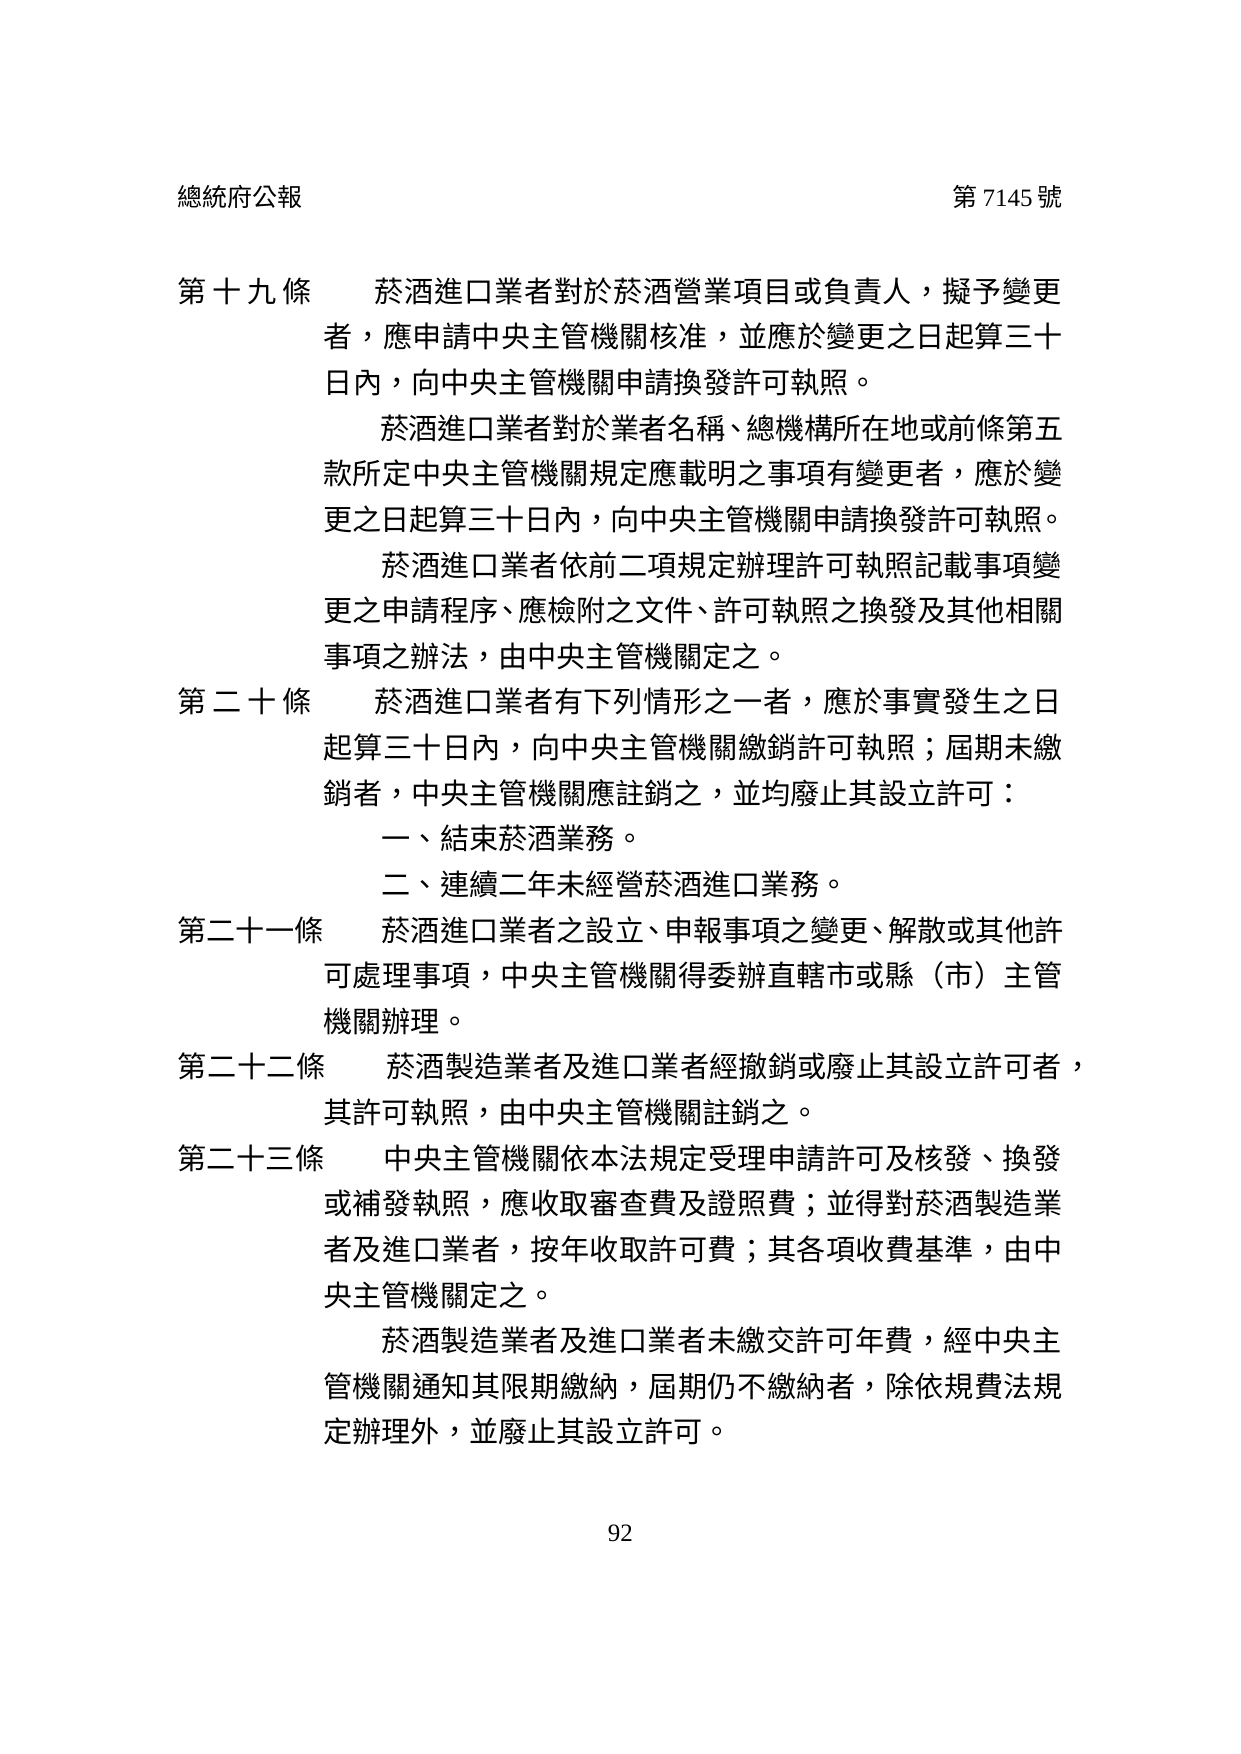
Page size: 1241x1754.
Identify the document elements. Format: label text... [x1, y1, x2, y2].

text 第二十二條 菸酒製造業者及進口業者經撤銷或廢止其設立許可者，其許可執照，由中央主管機關註銷之。 [177, 1041, 1063, 1133]
text 菸酒製造業者及進口業者未繳交許可年費，經中央主管機關通知其限期繳納，屆期仍不繳納者，除依規費法規定辦理外，並廢止其設立許可。 [323, 1315, 1063, 1452]
text 第二十一條 菸酒進口業者之設立、申報事項之變更、解散或其他許可處理事項，中央主管機關得委辦直轄市或縣（市）主管機關辦理。 [177, 904, 1063, 1041]
text 第十九條 菸酒進口業者對於菸酒營業項目或負責人，擬予變更者，應申請中央主管機關核准，並應於變更之日起算三十日內，向中央主管機關申請換發許可執照。 [177, 266, 1063, 403]
text 第二十三條 中央主管機關依本法規定受理申請許可及核發、換發或補發執照，應收取審查費及證照費；並得對菸酒製造業者及進口業者，按年收取許可費；其各項收費基準，由中央主管機關定之。 [177, 1133, 1063, 1315]
text 二、連續二年未經營菸酒進口業務。 [381, 859, 1063, 904]
text 第二十條 菸酒進口業者有下列情形之一者，應於事實發生之日起算三十日內，向中央主管機關繳銷許可執照；屆期未繳銷者，中央主管機關應註銷之，並均廢止其設立許可： [177, 676, 1063, 813]
text 菸酒進口業者對於業者名稱、總機構所在地或前條第五款所定中央主管機關規定應載明之事項有變更者，應於變更之日起算三十日內，向中央主管機關申請換發許可執照。 [323, 403, 1063, 539]
text 菸酒進口業者依前二項規定辦理許可執照記載事項變更之申請程序、應檢附之文件、許可執照之換發及其他相關事項之辦法，由中央主管機關定之。 [323, 539, 1063, 676]
text 一、結束菸酒業務。 [381, 813, 1063, 859]
